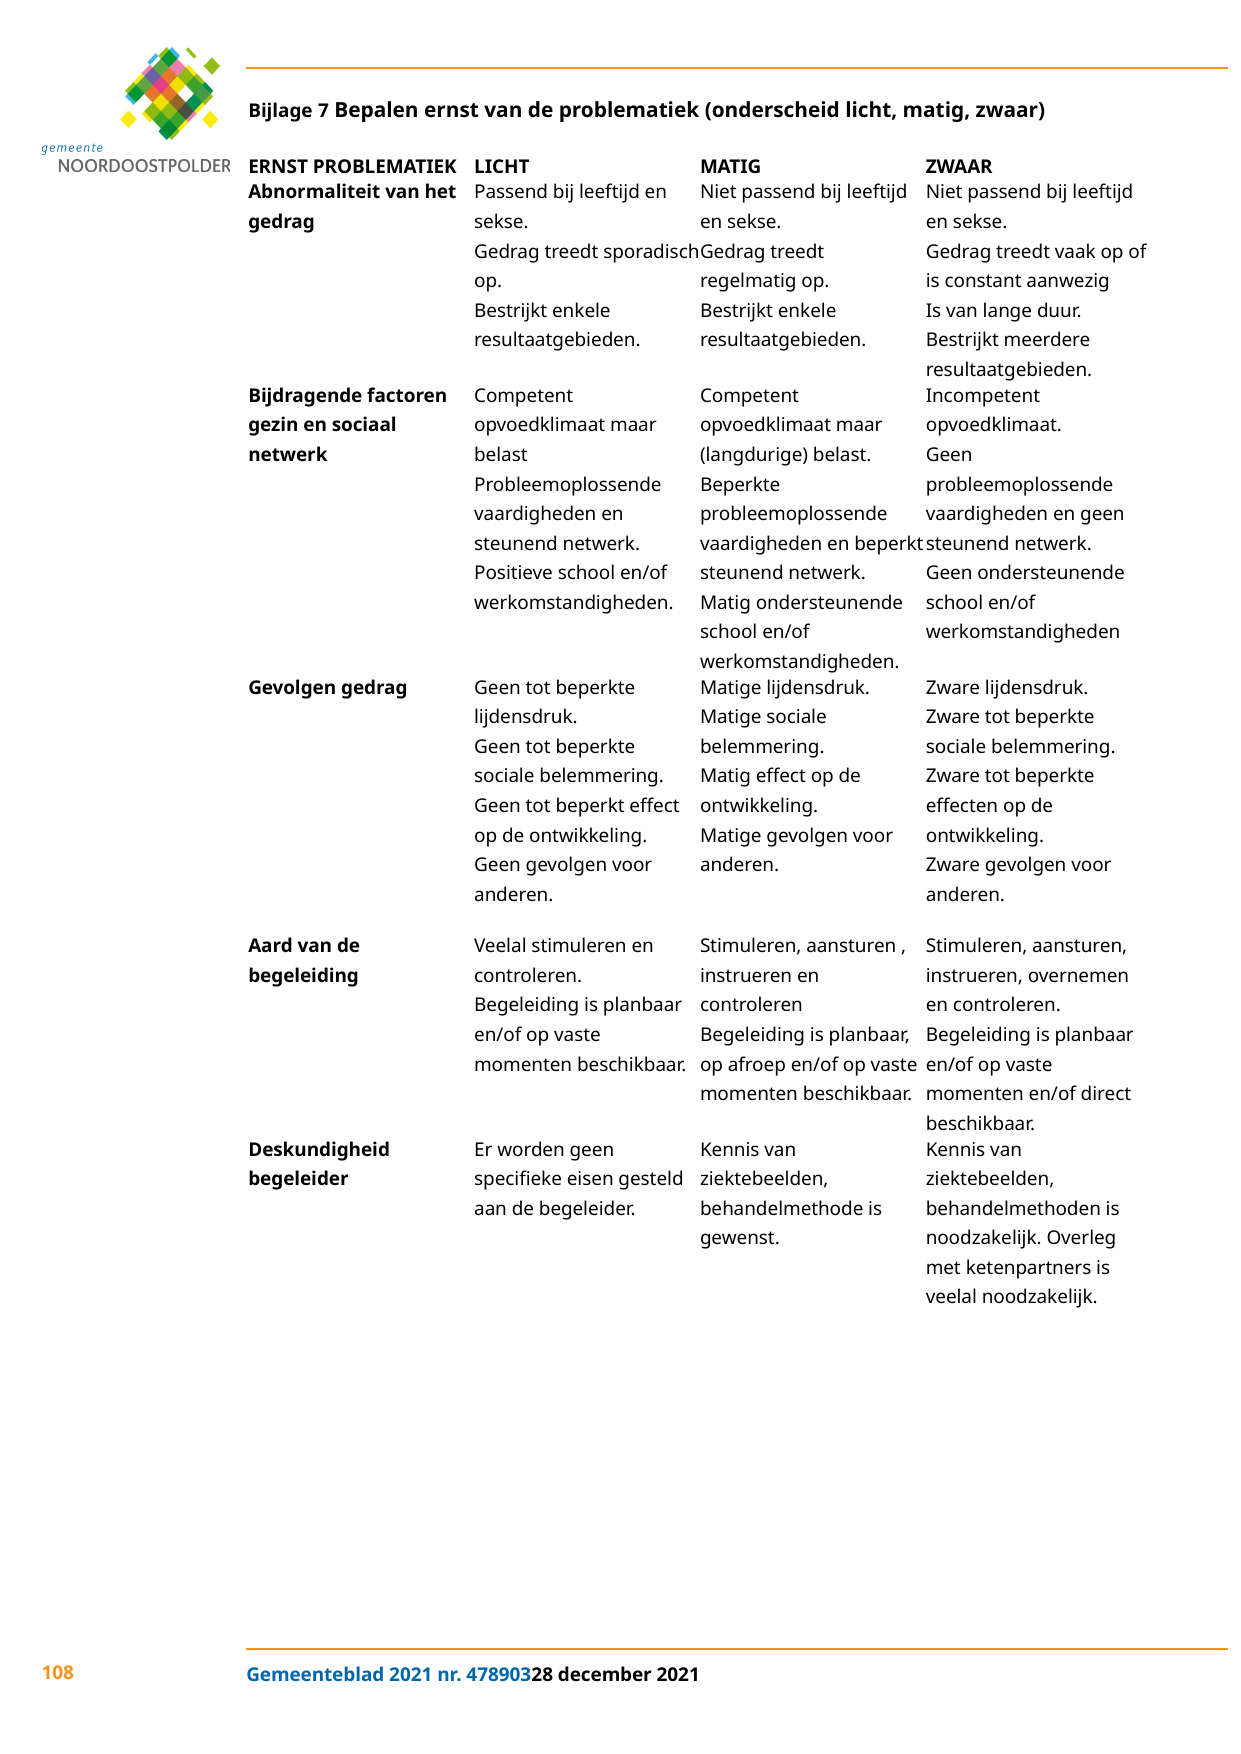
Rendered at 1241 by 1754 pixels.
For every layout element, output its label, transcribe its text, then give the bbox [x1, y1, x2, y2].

table_cell Passend bij leeftijd en sekse. Gedrag treedt sporadisch op. Bestrijkt enkele resultaatgebieden. [474, 179, 700, 382]
table_cell Geen tot beperkte lijdensdruk. Geen tot beperkte sociale belemmering. Geen tot beperkt effect op de ontwikkeling. Geen gevolgen voor anderen. [474, 674, 700, 907]
table_cell Stimuleren, aansturen , instrueren en controleren Begeleiding is planbaar, op afroep en/of op vaste momenten beschikbaar. [700, 933, 926, 1136]
table_cell [474, 907, 700, 932]
table_cell Stimuleren, aansturen, instrueren, overnemen en controleren. Begeleiding is planbaar en/of op vaste momenten en/of direct beschikbaar. [926, 933, 1152, 1136]
table_header LICHT [474, 153, 700, 179]
table_cell Incompetent opvoedklimaat. Geen probleemoplossende vaardigheden en geen steunend netwerk. Geen ondersteunende school en/of werkomstandigheden [926, 382, 1152, 674]
table_cell Gevolgen gedrag [248, 674, 474, 907]
text Bijlage 7 Bepalen ernst van de problematiek (onderscheid licht, matig, zwaar) [248, 95, 1152, 123]
table_cell Niet passend bij leeftijd en sekse. Gedrag treedt regelmatig op. Bestrijkt enkele resultaatgebieden. [700, 179, 926, 382]
table_cell [248, 907, 474, 932]
table_header MATIG [700, 153, 926, 179]
table_cell Abnormaliteit van het gedrag [248, 179, 474, 382]
picture [41, 47, 231, 172]
table_cell Veelal stimuleren en controleren. Begeleiding is planbaar en/of op vaste momenten beschikbaar. [474, 933, 700, 1136]
table_header ERNST PROBLEMATIEK [248, 153, 474, 179]
table_cell Kennis van ziektebeelden, behandelmethode is gewenst. [700, 1136, 926, 1309]
table_cell Kennis van ziektebeelden, behandelmethoden is noodzakelijk. Overleg met ketenpartners is veelal noodzakelijk. [926, 1136, 1152, 1309]
table_cell Bijdragende factoren gezin en sociaal netwerk [248, 382, 474, 674]
table_cell Er worden geen specifieke eisen gesteld aan de begeleider. [474, 1136, 700, 1309]
table_cell Niet passend bij leeftijd en sekse. Gedrag treedt vaak op of is constant aanwezig Is van lange duur. Bestrijkt meerdere resultaatgebieden. [926, 179, 1152, 382]
table_cell Aard van de begeleiding [248, 933, 474, 1136]
table_cell Competent opvoedklimaat maar (langdurige) belast. Beperkte probleemoplossende vaardigheden en beperkt steunend netwerk. Matig ondersteunende school en/of werkomstandigheden. [700, 382, 926, 674]
table_cell [700, 907, 926, 932]
table_cell Matige lijdensdruk. Matige sociale belemmering. Matig effect op de ontwikkeling. Matige gevolgen voor anderen. [700, 674, 926, 907]
table_cell Competent opvoedklimaat maar belast Probleemoplossende vaardigheden en steunend netwerk. Positieve school en/of werkomstandigheden. [474, 382, 700, 674]
table_cell Deskundigheid begeleider [248, 1136, 474, 1309]
table_header ZWAAR [926, 153, 1152, 179]
table_cell [926, 907, 1152, 932]
table_cell Zware lijdensdruk. Zware tot beperkte sociale belemmering. Zware tot beperkte effecten op de ontwikkeling. Zware gevolgen voor anderen. [926, 674, 1152, 907]
